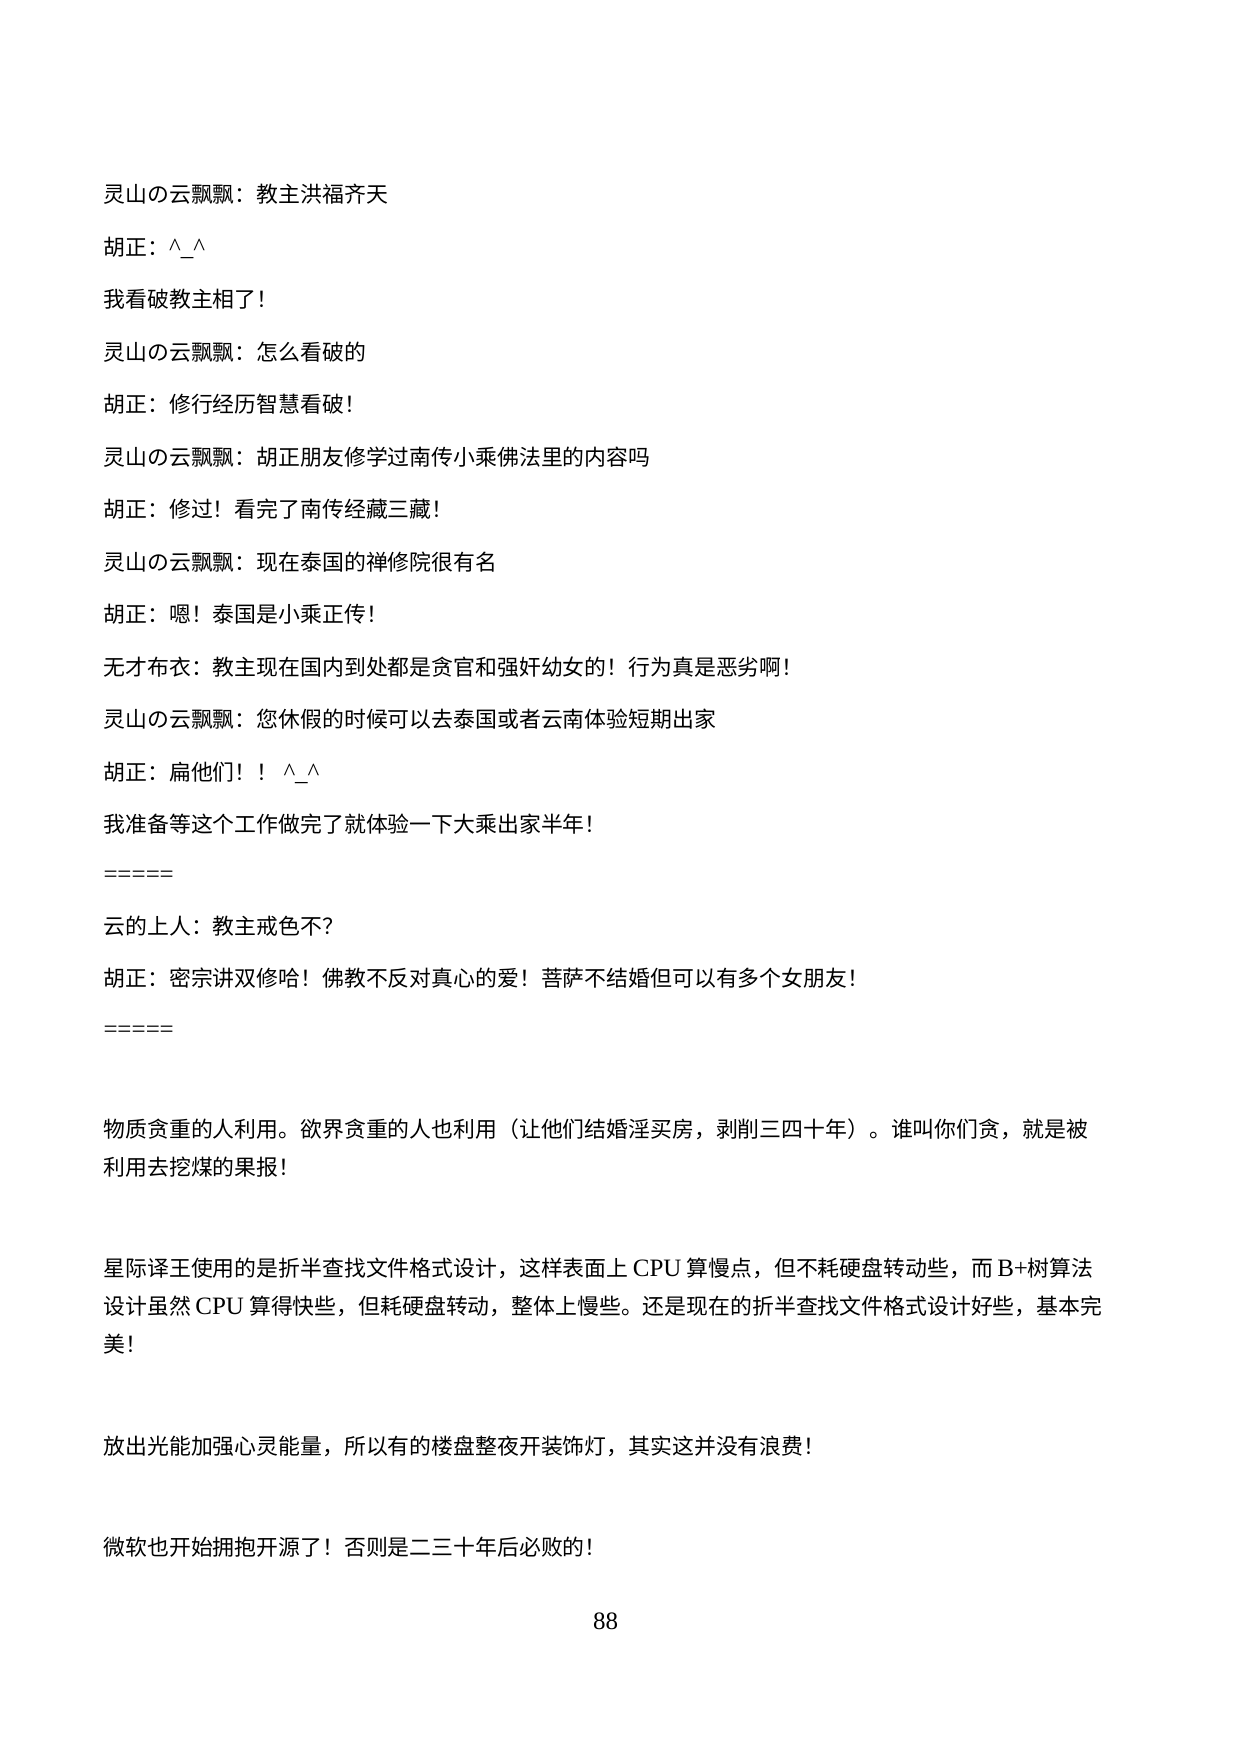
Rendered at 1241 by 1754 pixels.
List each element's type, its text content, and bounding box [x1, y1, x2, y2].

text 星际译王使用的是折半查找文件格式设计，这样表面上CPU算慢点，但不耗硬盘转动些，而B+树算法设计虽然CPU算得快些，但耗硬盘转动，整体上慢些。还是现在的折半查找文件格式设计好些，基本完美！ [103, 1251, 1107, 1359]
text 胡正：嗯！泰国是小乘正传！ [103, 597, 1107, 629]
text 灵山の云飘飘：现在泰国的禅修院很有名 [103, 544, 1107, 576]
text 灵山の云飘飘：教主洪福齐天 [103, 177, 1107, 209]
text 胡正：^_^ [103, 229, 1107, 261]
text 微软也开始拥抱开源了！否则是二三十年后必败的！ [103, 1530, 1107, 1562]
text 灵山の云飘飘：您休假的时候可以去泰国或者云南体验短期出家 [103, 702, 1107, 734]
text 胡正：扁他们！！ ^_^ [103, 754, 1107, 786]
text 物质贪重的人利用。欲界贪重的人也利用（让他们结婚淫买房，剥削三四十年）。谁叫你们贪，就是被利用去挖煤的果报！ [103, 1112, 1107, 1181]
text 我准备等这个工作做完了就体验一下大乘出家半年！ [103, 807, 1107, 839]
text ===== [103, 1014, 1107, 1042]
text ===== [103, 859, 1107, 888]
text 胡正：修过！看完了南传经藏三藏！ [103, 492, 1107, 524]
text 灵山の云飘飘：怎么看破的 [103, 334, 1107, 366]
text 放出光能加强心灵能量，所以有的楼盘整夜开装饰灯，其实这并没有浪费！ [103, 1429, 1107, 1460]
text 云的上人：教主戒色不？ [103, 909, 1107, 940]
text 无才布衣：教主现在国内到处都是贪官和强奸幼女的！行为真是恶劣啊！ [103, 649, 1107, 681]
text 胡正：修行经历智慧看破！ [103, 387, 1107, 419]
text 胡正：密宗讲双修哈！佛教不反对真心的爱！菩萨不结婚但可以有多个女朋友！ [103, 961, 1107, 993]
text 我看破教主相了！ [103, 282, 1107, 314]
text 灵山の云飘飘：胡正朋友修学过南传小乘佛法里的内容吗 [103, 439, 1107, 471]
